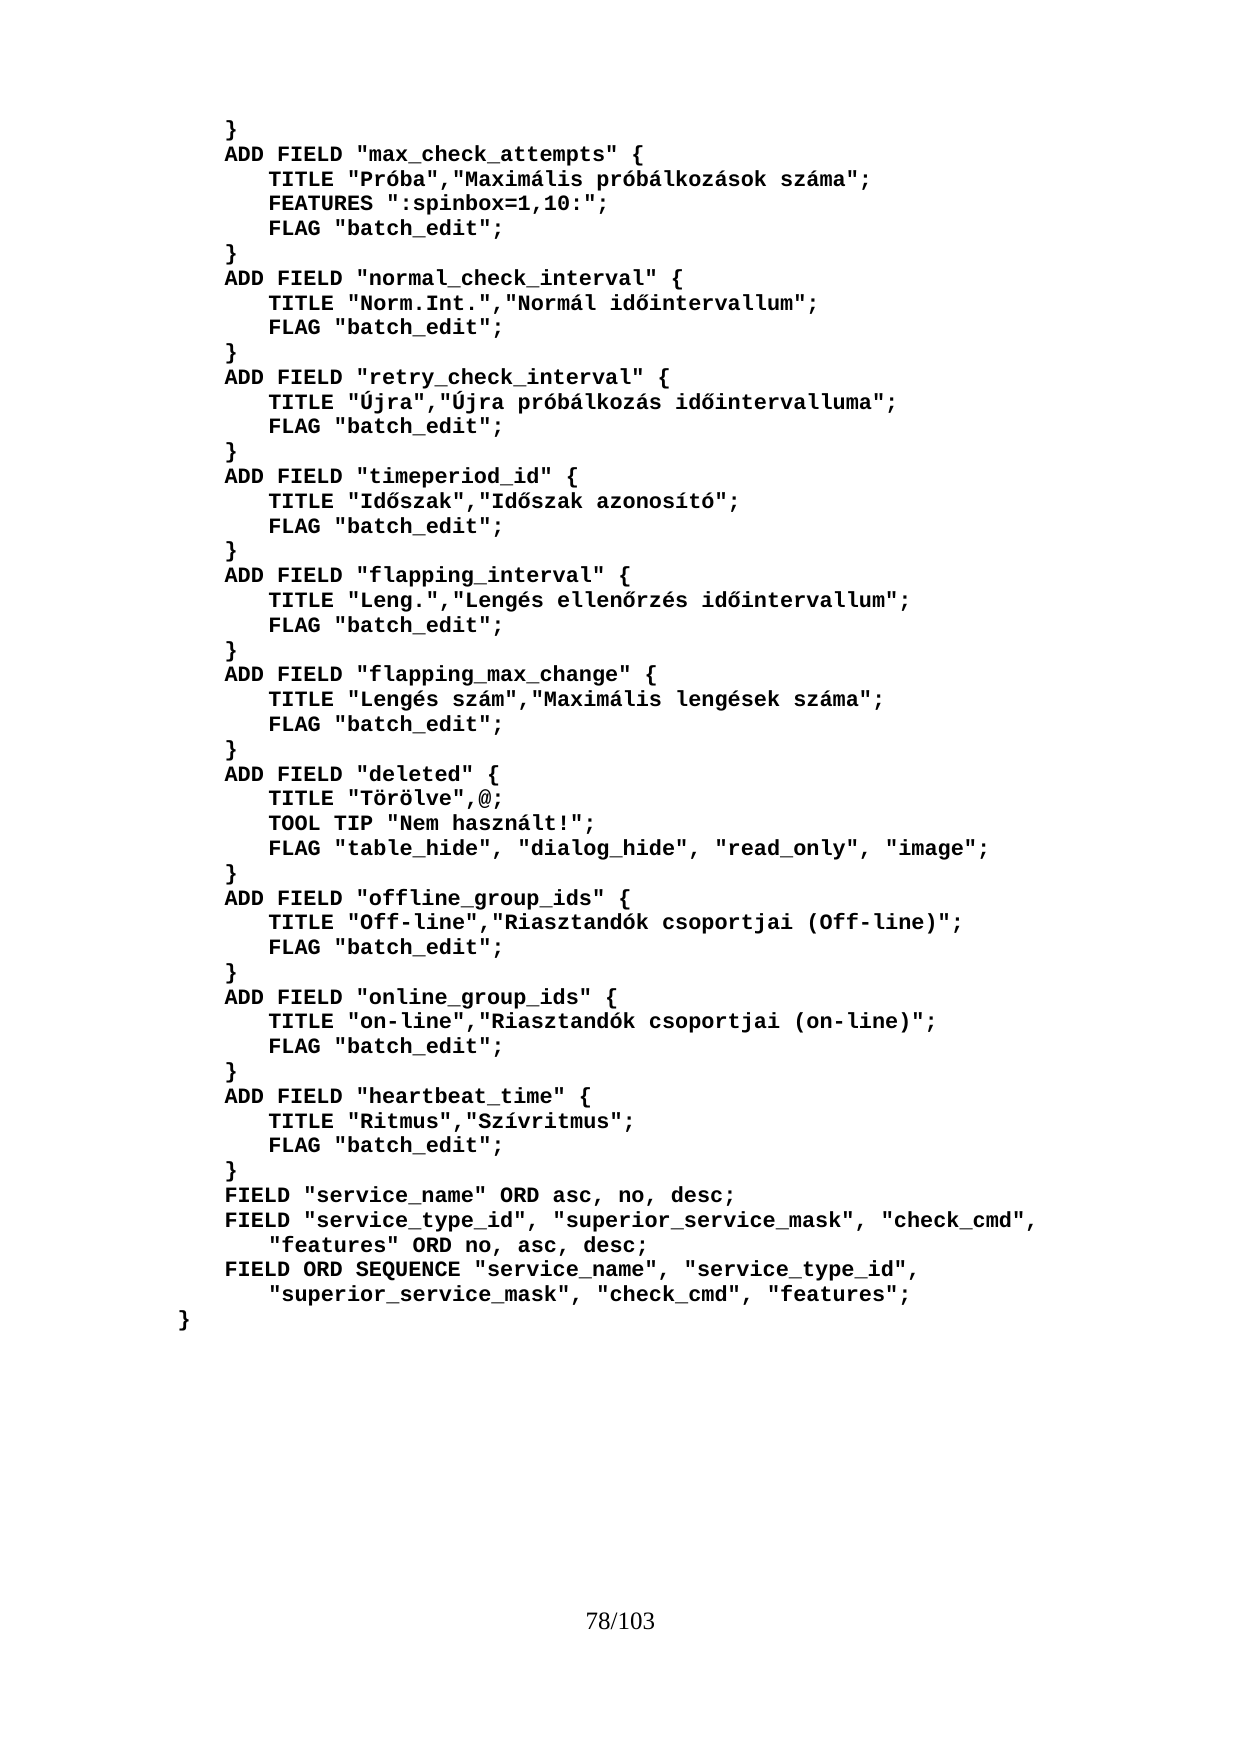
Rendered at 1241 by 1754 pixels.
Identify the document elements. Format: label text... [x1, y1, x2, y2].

text ADD FIELD "online_group_ids" { TITLE "on-line","Riasztandók csoportjai (on-line)"; FLAG "batch_edit"; } [177, 986, 1122, 1085]
text ADD FIELD "timeperiod_id" { TITLE "Időszak","Időszak azonosító"; FLAG "batch_edit"; } [177, 465, 1122, 564]
text ADD FIELD "offline_group_ids" { TITLE "Off-line","Riasztandók csoportjai (Off-line)"; FLAG "batch_edit"; } [177, 887, 1122, 986]
text ADD FIELD "flapping_max_change" { TITLE "Lengés szám","Maximális lengések száma"; FLAG "batch_edit"; } [177, 663, 1122, 763]
text ADD FIELD "max_check_attempts" { TITLE "Próba","Maximális próbálkozások száma"; FEATURES ":spinbox=1,10:"; FLAG "batch_edit"; } [177, 143, 1122, 267]
text } [177, 118, 1122, 143]
text FIELD "service_name" ORD asc, no, desc; FIELD "service_type_id", "superior_service_mask", "check_cmd", "features" ORD no, asc, desc; FIELD ORD SEQUENCE "service_name", "service_type_id", "superior_service_mask", "check_cmd", "features"; } [177, 1184, 1122, 1333]
text ADD FIELD "deleted" { TITLE "Törölve",@; TOOL TIP "Nem használt!"; FLAG "table_hide", "dialog_hide", "read_only", "image"; } [177, 763, 1122, 887]
text ADD FIELD "heartbeat_time" { TITLE "Ritmus","Szívritmus"; FLAG "batch_edit"; } [177, 1085, 1122, 1184]
text ADD FIELD "flapping_interval" { TITLE "Leng.","Lengés ellenőrzés időintervallum"; FLAG "batch_edit"; } [177, 564, 1122, 663]
text ADD FIELD "normal_check_interval" { TITLE "Norm.Int.","Normál időintervallum"; FLAG "batch_edit"; } [177, 267, 1122, 366]
text ADD FIELD "retry_check_interval" { TITLE "Újra","Újra próbálkozás időintervalluma"; FLAG "batch_edit"; } [177, 366, 1122, 465]
